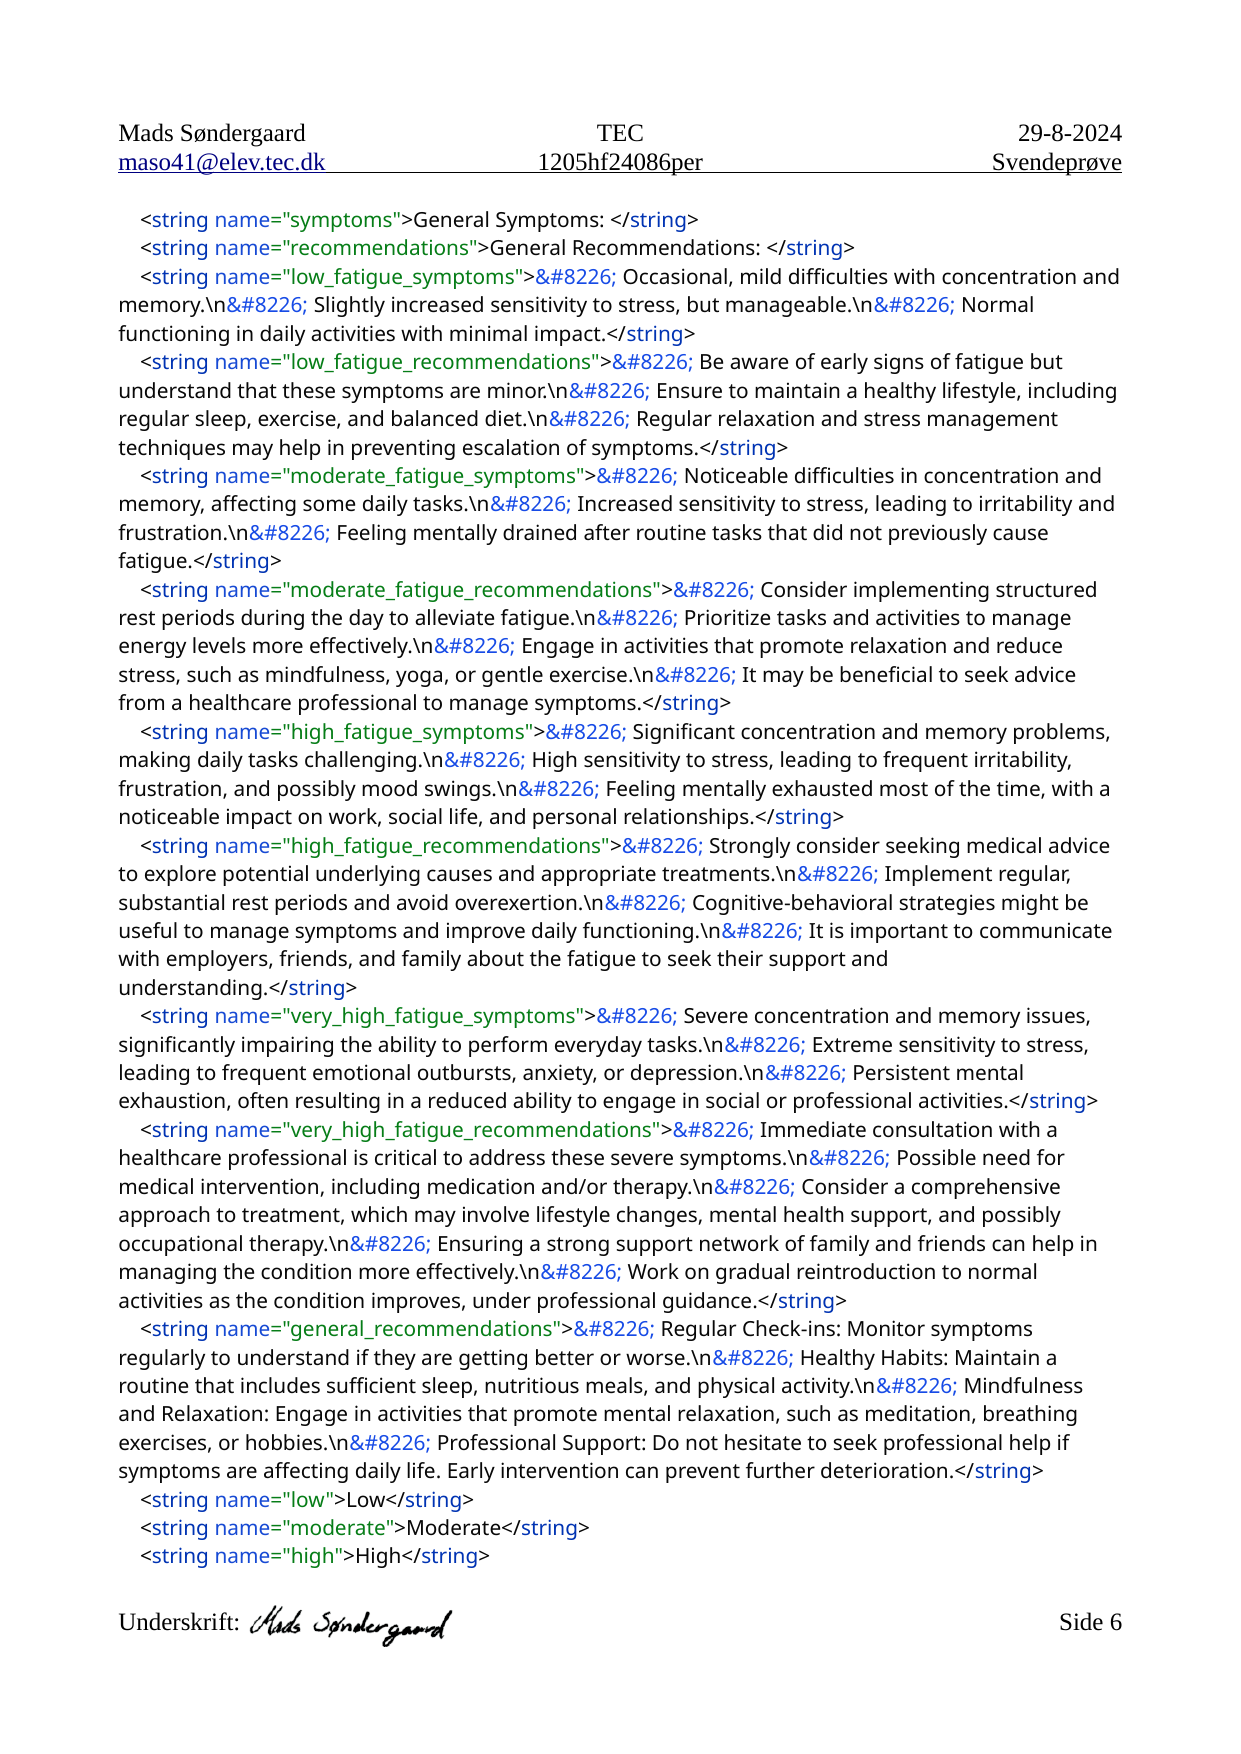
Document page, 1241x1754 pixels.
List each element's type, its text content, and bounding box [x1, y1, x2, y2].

text <string name="symptoms">General Symptoms: </string> <string name="recommendations">General Recommendations: </string> <string name="low_fatigue_symptoms">&#8226; Occasional, mild difficulties with concentration and memory.\n&#8226; Slightly increased sensitivity to stress, but manageable.\n&#8226; Normal functioning in daily activities with minimal impact.</string> <string name="low_fatigue_recommendations">&#8226; Be aware of early signs of fatigue but understand that these symptoms are minor.\n&#8226; Ensure to maintain a healthy lifestyle, including regular sleep, exercise, and balanced diet.\n&#8226; Regular relaxation and stress management techniques may help in preventing escalation of symptoms.</string> <string name="moderate_fatigue_symptoms">&#8226; Noticeable difficulties in concentration and memory, affecting some daily tasks.\n&#8226; Increased sensitivity to stress, leading to irritability and frustration.\n&#8226; Feeling mentally drained after routine tasks that did not previously cause fatigue.</string> <string name="moderate_fatigue_recommendations">&#8226; Consider implementing structured rest periods during the day to alleviate fatigue.\n&#8226; Prioritize tasks and activities to manage energy levels more effectively.\n&#8226; Engage in activities that promote relaxation and reduce stress, such as mindfulness, yoga, or gentle exercise.\n&#8226; It may be beneficial to seek advice from a healthcare professional to manage symptoms.</string> <string name="high_fatigue_symptoms">&#8226; Significant concentration and memory problems, making daily tasks challenging.\n&#8226; High sensitivity to stress, leading to frequent irritability, frustration, and possibly mood swings.\n&#8226; Feeling mentally exhausted most of the time, with a noticeable impact on work, social life, and personal relationships.</string> <string name="high_fatigue_recommendations">&#8226; Strongly consider seeking medical advice to explore potential underlying causes and appropriate treatments.\n&#8226; Implement regular, substantial rest periods and avoid overexertion.\n&#8226; Cognitive-behavioral strategies might be useful to manage symptoms and improve daily functioning.\n&#8226; It is important to communicate with employers, friends, and family about the fatigue to seek their support and understanding.</string> <string name="very_high_fatigue_symptoms">&#8226; Severe concentration and memory issues, significantly impairing the ability to perform everyday tasks.\n&#8226; Extreme sensitivity to stress, leading to frequent emotional outbursts, anxiety, or depression.\n&#8226; Persistent mental exhaustion, often resulting in a reduced ability to engage in social or professional activities.</string> <string name="very_high_fatigue_recommendations">&#8226; Immediate consultation with a healthcare professional is critical to address these severe symptoms.\n&#8226; Possible need for medical intervention, including medication and/or therapy.\n&#8226; Consider a comprehensive approach to treatment, which may involve lifestyle changes, mental health support, and possibly occupational therapy.\n&#8226; Ensuring a strong support network of family and friends can help in managing the condition more effectively.\n&#8226; Work on gradual reintroduction to normal activities as the condition improves, under professional guidance.</string> <string name="general_recommendations">&#8226; Regular Check-ins: Monitor symptoms regularly to understand if they are getting better or worse.\n&#8226; Healthy Habits: Maintain a routine that includes sufficient sleep, nutritious meals, and physical activity.\n&#8226; Mindfulness and Relaxation: Engage in activities that promote mental relaxation, such as meditation, breathing exercises, or hobbies.\n&#8226; Professional Support: Do not hesitate to seek professional help if symptoms are affecting daily life. Early intervention can prevent further deterioration.</string> <string name="low">Low</string> <string name="moderate">Moderate</string> <string name="high">High</string> [118, 205, 1122, 1570]
picture [244, 1600, 458, 1647]
